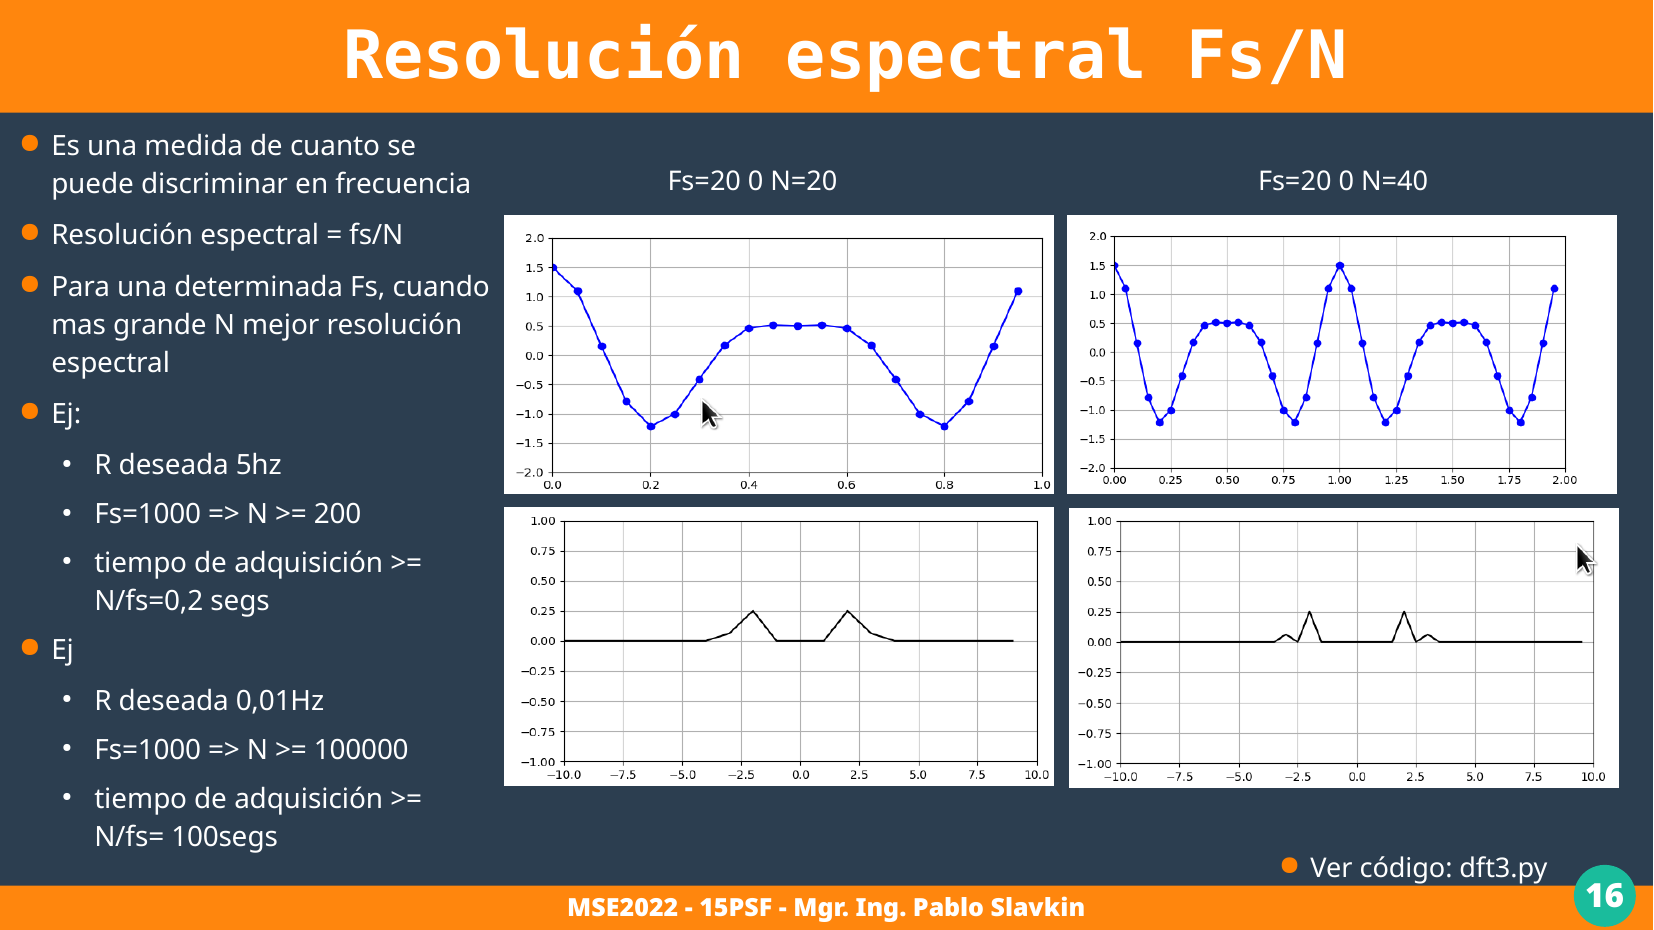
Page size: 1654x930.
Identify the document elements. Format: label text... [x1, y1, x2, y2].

list Es una medida de cuanto se puede discriminar en frecuencia Resolución espectral = fs/N Para una determinada Fs, cuando mas grande N mejor resolución espectral Ej: R deseada 5hz Fs=1000 => N >= 200 tiempo de adquisición >= N/fs=0,2 segs Ej R deseada 0,01Hz Fs=1000 => N >= 100000 tiempo de adquisición >= N/fs= 100segs [7, 125, 496, 857]
list Fs=20 0 N=40 [1216, 161, 1485, 200]
picture [1069, 508, 1619, 788]
title Resolución espectral Fs/N [343, 16, 1431, 113]
picture [504, 507, 1054, 787]
picture [1067, 215, 1617, 494]
list Ver código: dft3.py [1268, 848, 1581, 887]
list Fs=20 0 N=20 [625, 161, 894, 200]
picture [504, 215, 1054, 494]
